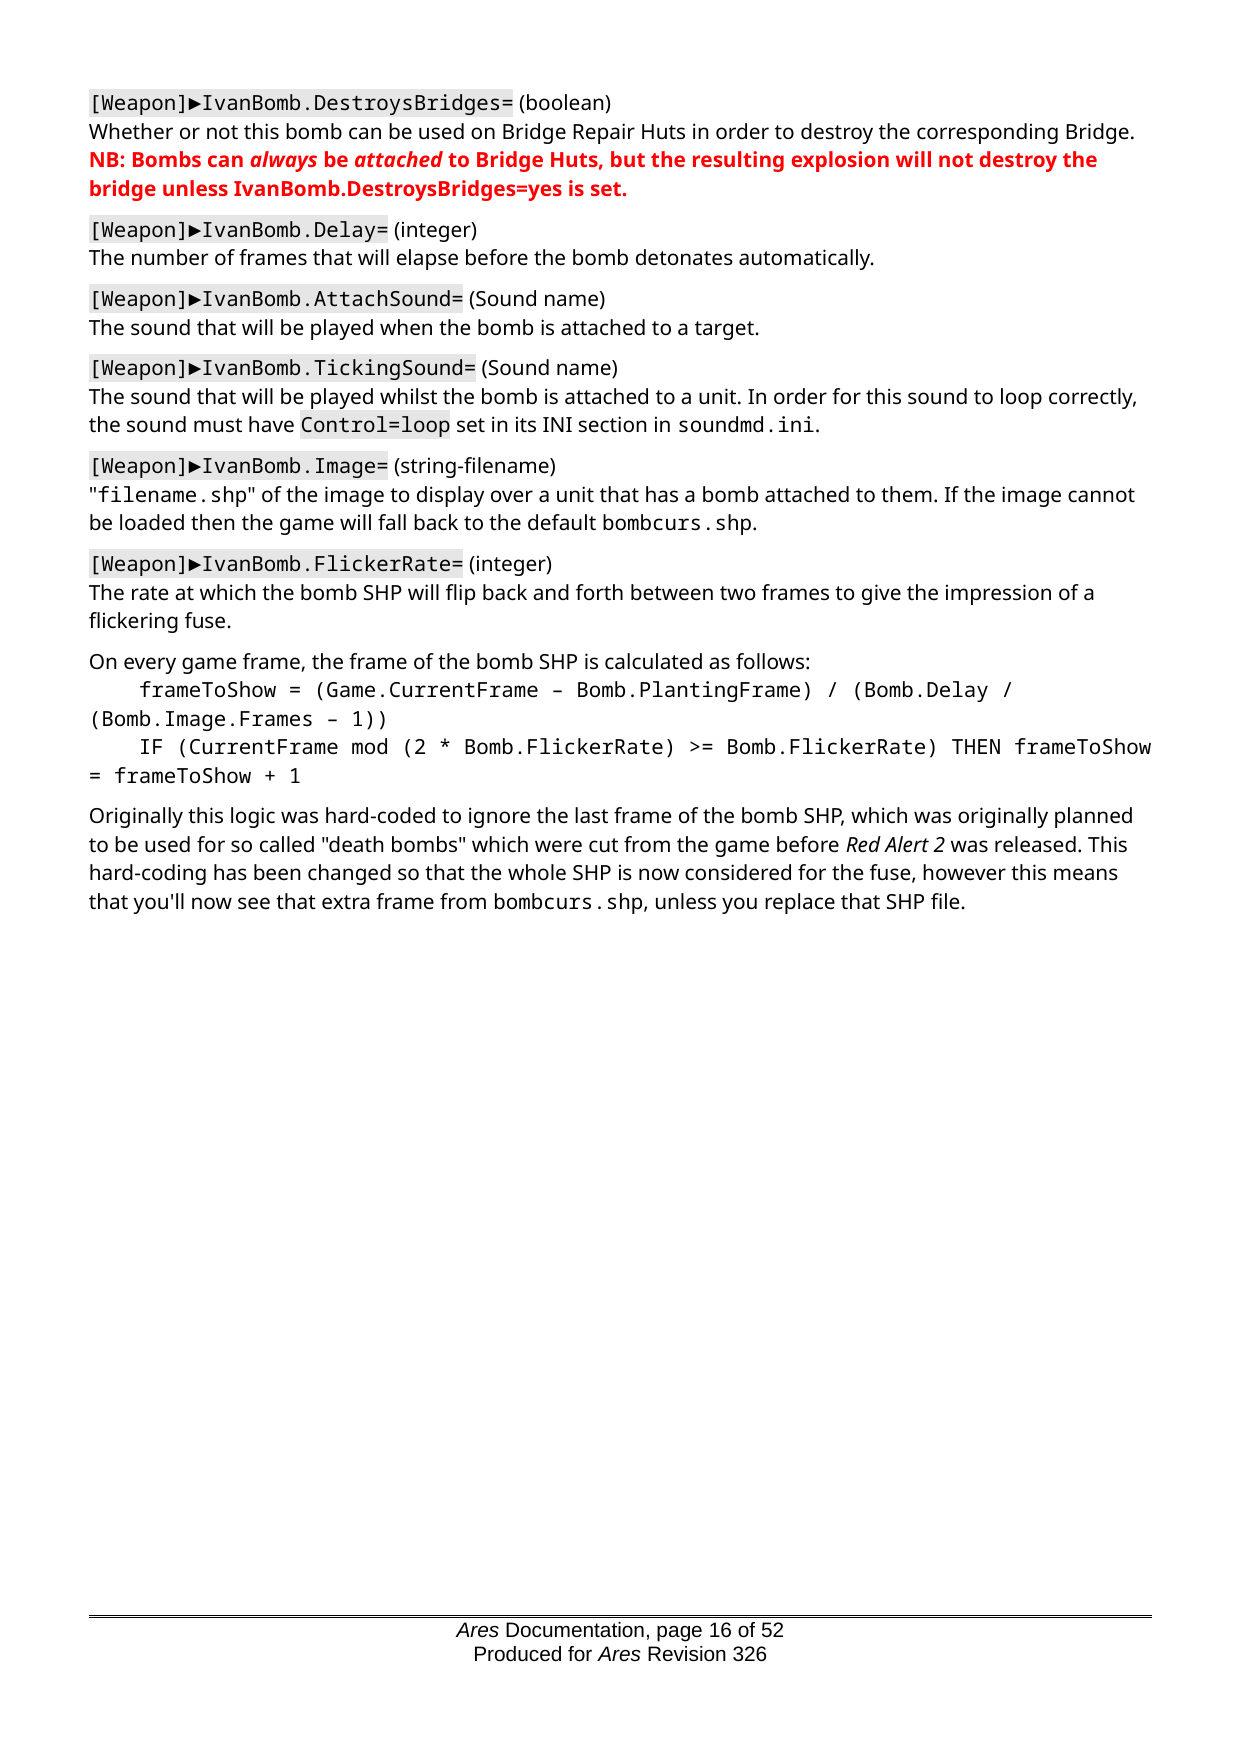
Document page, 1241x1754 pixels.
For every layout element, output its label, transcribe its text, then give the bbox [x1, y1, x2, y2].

text On every game frame, the frame of the bomb SHP is calculated as follows: frameToShow = (Game.CurrentFrame – Bomb.PlantingFrame) / (Bomb.Delay / (Bomb.Image.Frames – 1)) IF (CurrentFrame mod (2 * Bomb.FlickerRate) >= Bomb.FlickerRate) THEN frameToShow = frameToShow + 1 [88, 647, 1152, 789]
text [Weapon]►IvanBomb.AttachSound= (Sound name) The sound that will be played when the bomb is attached to a target. [88, 284, 1152, 341]
text [Weapon]►IvanBomb.FlickerRate= (integer) The rate at which the bomb SHP will flip back and forth between two frames to give the impression of a flickering fuse. [88, 549, 1152, 634]
text Originally this logic was hard-coded to ignore the last frame of the bomb SHP, which was originally planned to be used for so called "death bombs" which were cut from the game before Red Alert 2 was released. This hard-coding has been changed so that the whole SHP is now considered for the fuse, however this means that you'll now see that extra frame from bombcurs.shp, unless you replace that SHP file. [88, 802, 1152, 915]
text [Weapon]►IvanBomb.DestroysBridges= (boolean) Whether or not this bomb can be used on Bridge Repair Huts in order to destroy the corresponding Bridge. NB: Bombs can always be attached to Bridge Huts, but the resulting explosion will not destroy the bridge unless IvanBomb.DestroysBridges=yes is set. [88, 88, 1152, 202]
text [Weapon]►IvanBomb.Image= (string-filename) "filename.shp" of the image to display over a unit that has a bomb attached to them. If the image cannot be loaded then the game will fall back to the default bombcurs.shp. [88, 451, 1152, 537]
text [Weapon]►IvanBomb.TickingSound= (Sound name) The sound that will be played whilst the bomb is attached to a unit. In order for this sound to loop correctly, the sound must have Control=loop set in its INI section in soundmd.ini. [88, 353, 1152, 439]
text [Weapon]►IvanBomb.Delay= (integer) The number of frames that will elapse before the bomb detonates automatically. [88, 215, 1152, 272]
